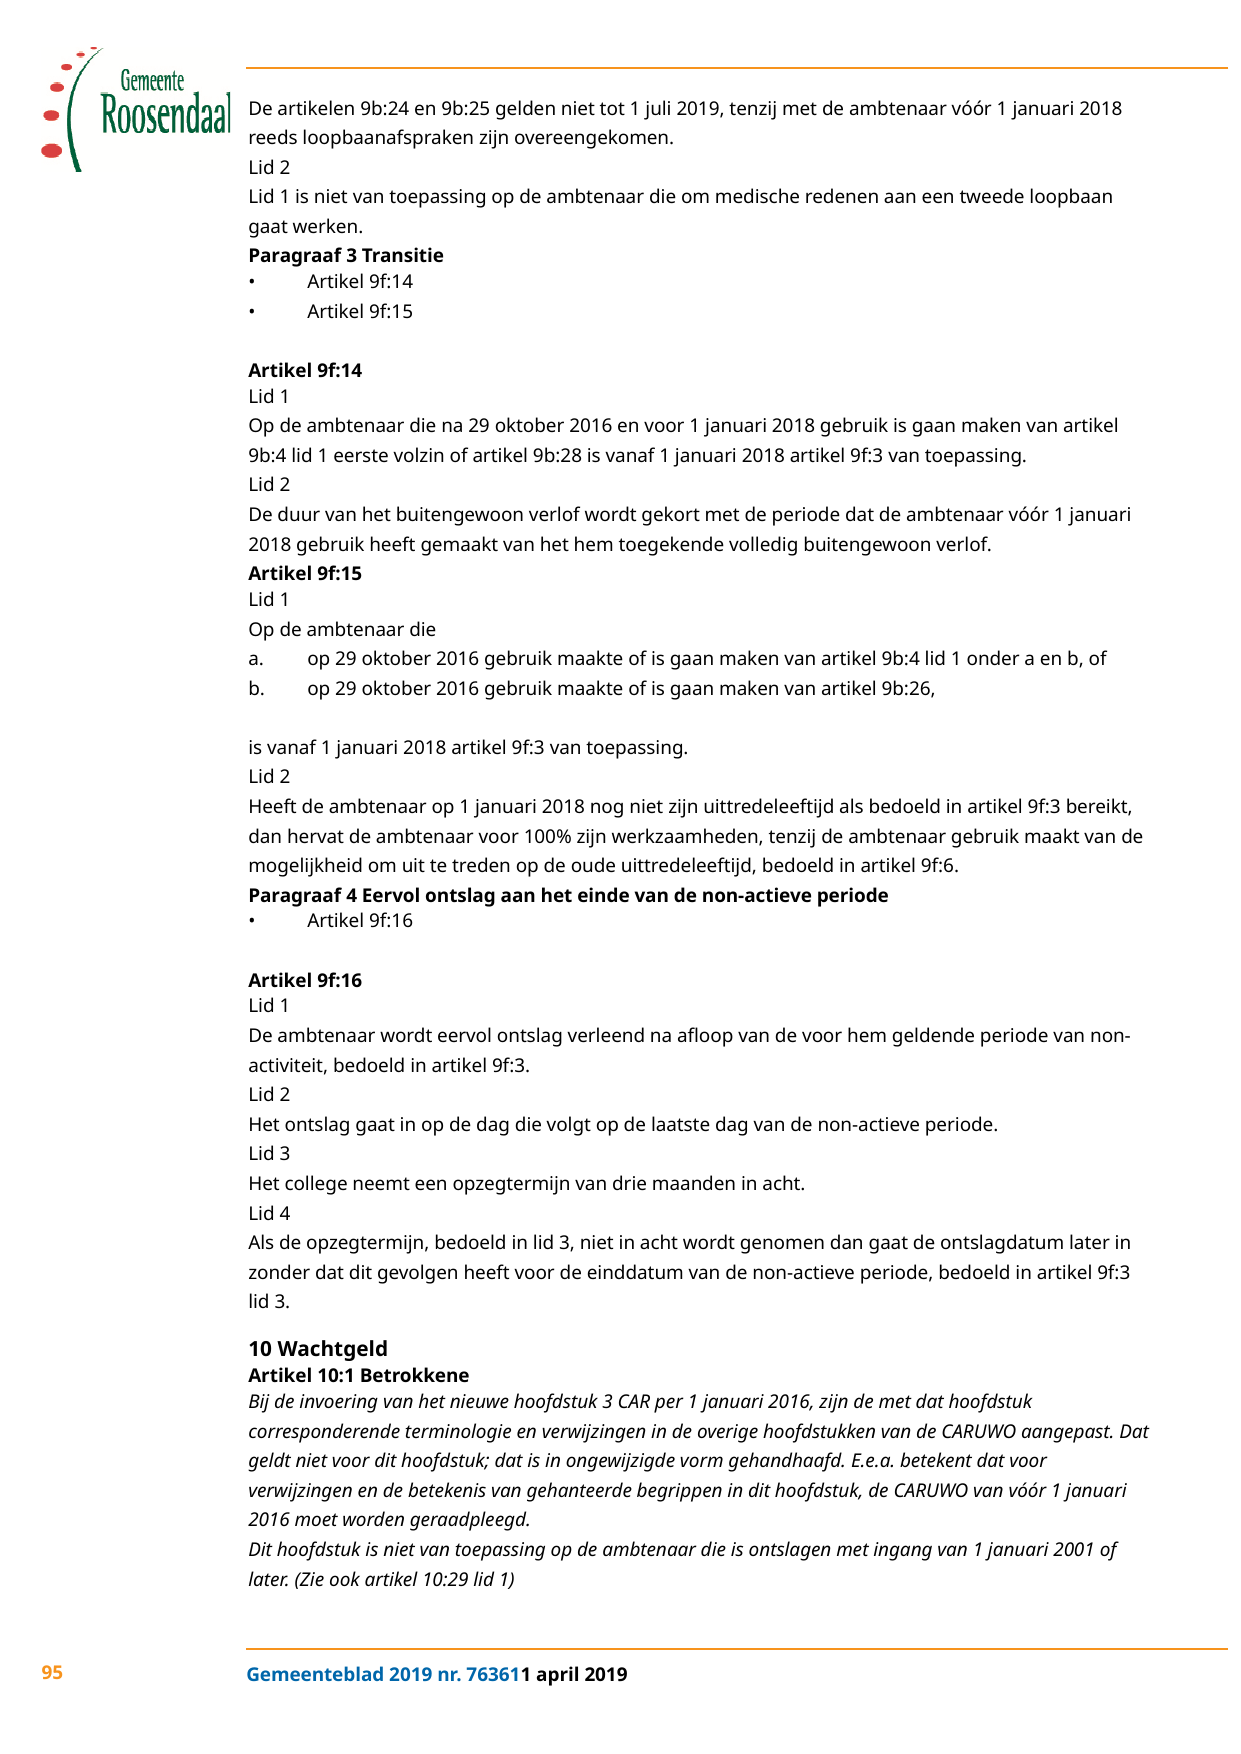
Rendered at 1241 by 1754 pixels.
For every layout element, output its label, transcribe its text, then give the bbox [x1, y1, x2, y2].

text De ambtenaar wordt eervol ontslag verleend na afloop van de voor hem geldende periode van non-activiteit, bedoeld in artikel 9f:3. [248, 1022, 1152, 1077]
text Het college neemt een opzegtermijn van drie maanden in acht. [248, 1170, 1152, 1196]
text Lid 1 [248, 993, 1152, 1018]
text Lid 1 [248, 586, 1152, 612]
text Als de opzegtermijn, bedoeld in lid 3, niet in acht wordt genomen dan gaat de ontslagdatum later in zonder dat dit gevolgen heeft voor de einddatum van de non-actieve periode, bedoeld in artikel 9f:3 lid 3. [248, 1229, 1152, 1314]
text Artikel 9f:16 [248, 967, 1152, 993]
text Lid 2 [248, 1081, 1152, 1107]
text is vanaf 1 januari 2018 artikel 9f:3 van toepassing. [248, 734, 1152, 760]
text Lid 3 [248, 1141, 1152, 1166]
text Lid 1 is niet van toepassing op de ambtenaar die om medische redenen aan een tweede loopbaan gaat werken. [248, 183, 1152, 239]
text Heeft de ambtenaar op 1 januari 2018 nog niet zijn uittredeleeftijd als bedoeld in artikel 9f:3 bereikt, dan hervat de ambtenaar voor 100% zijn werkzaamheden, tenzij de ambtenaar gebruik maakt van de mogelijkheid om uit te treden op de oude uittredeleeftijd, bedoeld in artikel 9f:6. [248, 793, 1152, 878]
list Artikel 9f:15 [248, 298, 1152, 324]
text Het ontslag gaat in op de dag die volgt op de laatste dag van de non-actieve periode. [248, 1111, 1152, 1137]
text Paragraaf 4 Eervol ontslag aan het einde van de non-actieve periode [248, 882, 1152, 908]
list op 29 oktober 2016 gebruik maakte of is gaan maken van artikel 9b:4 lid 1 onder a en b, of [248, 645, 1152, 671]
list op 29 oktober 2016 gebruik maakte of is gaan maken van artikel 9b:26, [248, 675, 1152, 701]
text Lid 4 [248, 1200, 1152, 1225]
text Op de ambtenaar die na 29 oktober 2016 en voor 1 januari 2018 gebruik is gaan maken van artikel 9b:4 lid 1 eerste volzin of artikel 9b:28 is vanaf 1 januari 2018 artikel 9f:3 van toepassing. [248, 412, 1152, 468]
text Bij de invoering van het nieuwe hoofdstuk 3 CAR per 1 januari 2016, zijn de met dat hoofdstuk corresponderende terminologie en verwijzingen in de overige hoofdstukken van de CARUWO aangepast. Dat geldt niet voor dit hoofdstuk; dat is in ongewijzigde vorm gehandhaafd. E.e.a. betekent dat voor verwijzingen en de betekenis van gehanteerde begrippen in dit hoofdstuk, de CARUWO van vóór 1 januari 2016 moet worden geraadpleegd. [248, 1388, 1152, 1532]
text De duur van het buitengewoon verlof wordt gekort met de periode dat de ambtenaar vóór 1 januari 2018 gebruik heeft gemaakt van het hem toegekende volledig buitengewoon verlof. [248, 501, 1152, 557]
text Paragraaf 3 Transitie [248, 243, 1152, 268]
text Dit hoofdstuk is niet van toepassing op de ambtenaar die is ontslagen met ingang van 1 januari 2001 of later. (Zie ook artikel 10:29 lid 1) [248, 1536, 1152, 1591]
text Lid 2 [248, 764, 1152, 789]
text Artikel 9f:15 [248, 560, 1152, 586]
text Artikel 10:1 Betrokkene [248, 1362, 1152, 1388]
text Lid 1 [248, 383, 1152, 409]
text 10 Wachtgeld [248, 1334, 1152, 1362]
text Lid 2 [248, 472, 1152, 497]
list Artikel 9f:14 [248, 268, 1152, 294]
text Op de ambtenaar die [248, 616, 1152, 641]
list Artikel 9f:16 [248, 908, 1152, 933]
text De artikelen 9b:24 en 9b:25 gelden niet tot 1 juli 2019, tenzij met de ambtenaar vóór 1 januari 2018 reeds loopbaanafspraken zijn overeengekomen. [248, 95, 1152, 150]
picture [41, 47, 231, 172]
text Artikel 9f:14 [248, 357, 1152, 383]
text Lid 2 [248, 154, 1152, 180]
